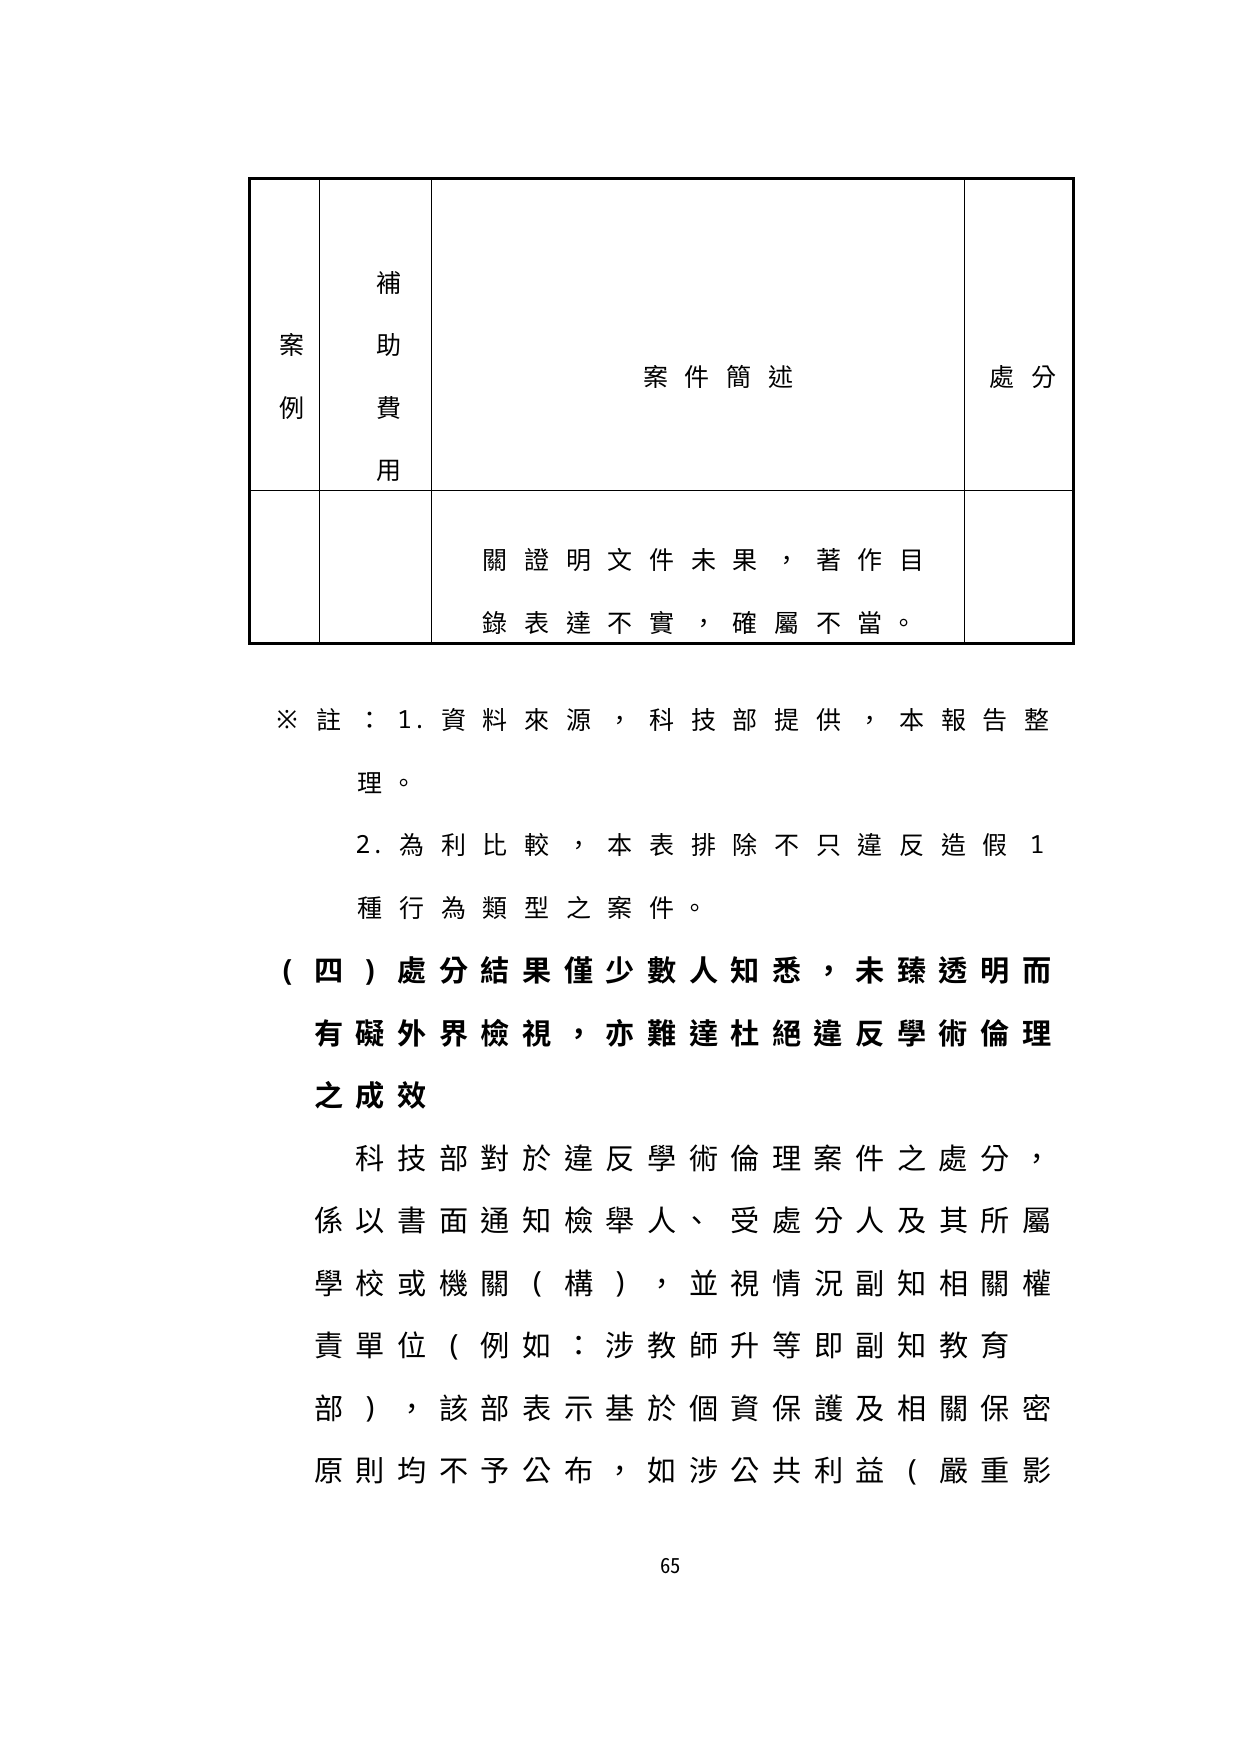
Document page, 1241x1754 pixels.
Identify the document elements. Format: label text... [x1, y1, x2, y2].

text 科技部對於違反學術倫理案件之處分，係以書面通知檢舉人、受處分人及其所屬學校或機關(構)，並視情況副知相關權責單位(例如：涉教師升等即副知教育部)，該部表示基於個資保護及相關保密原則均不予公布，如涉公共利益(嚴重影 [271, 1115, 1058, 1490]
table_cell 關證明文件未果，著作目錄表達不實，確屬不當。 [432, 491, 964, 642]
table_cell [320, 491, 431, 642]
table_header 補助費用 [320, 180, 431, 490]
text (四)處分結果僅少數人知悉，未臻透明而有礙外界檢視，亦難達杜絕違反學術倫理之成效 [242, 927, 1058, 1115]
table_cell [965, 491, 1072, 642]
table_header 案例 [251, 180, 319, 490]
table_header 案件簡述 [432, 180, 964, 490]
table_cell [251, 491, 319, 642]
table_header 處分 [965, 180, 1072, 490]
text 2.為利比較，本表排除不只違反造假1種行為類型之案件。 [321, 802, 1058, 927]
text ※註：1.資料來源，科技部提供，本報告整理。 [242, 677, 1058, 802]
